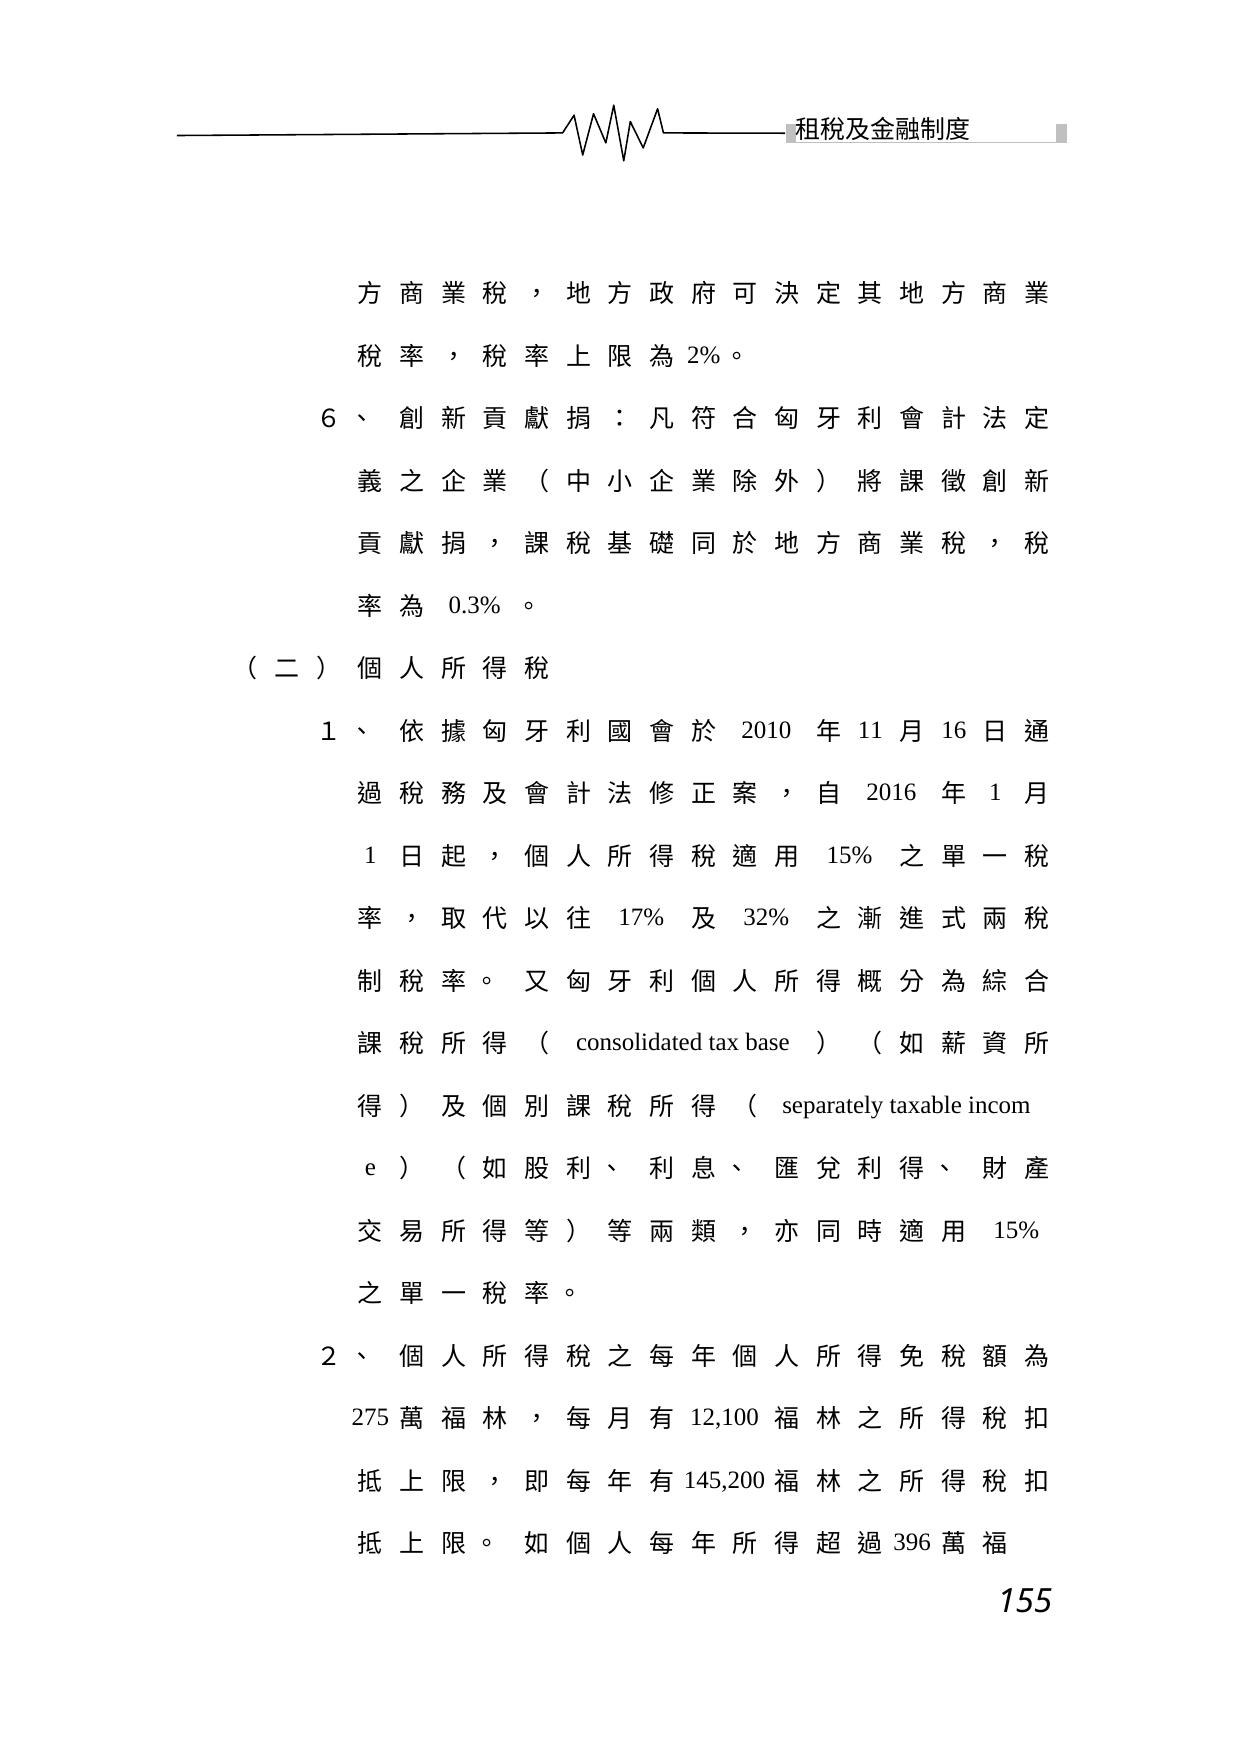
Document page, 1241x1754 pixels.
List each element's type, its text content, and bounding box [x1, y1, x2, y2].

text （二）個人所得稅 [207, 625, 1058, 688]
text １、依據匈牙利國會於2010年11月16日通過稅務及會計法修正案，自2016年1月1日起，個人所得稅適用15%之單一稅率，取代以往17%及32%之漸進式兩稅制稅率。又匈牙利個人所得概分為綜合課稅所得（consolidated tax base）（如薪資所得）及個別課稅所得（separately taxable income）（如股利、利息、匯兌利得、財產交易所得等）等兩類，亦同時適用15%之單一稅率。 [281, 688, 1058, 1313]
text ６、創新貢獻捐：凡符合匈牙利會計法定義之企業（中小企業除外）將課徵創新貢獻捐，課稅基礎同於地方商業稅，稅率為0.3%。 [281, 375, 1058, 625]
text ２、個人所得稅之每年個人所得免稅額為275萬福林，每月有12,100福林之所得稅扣抵上限，即每年有145,200福林之所得稅扣抵上限。如個人每年所得超過396萬福 [281, 1313, 1058, 1563]
text 方商業稅，地方政府可決定其地方商業稅率，稅率上限為2%。 [281, 250, 1058, 375]
